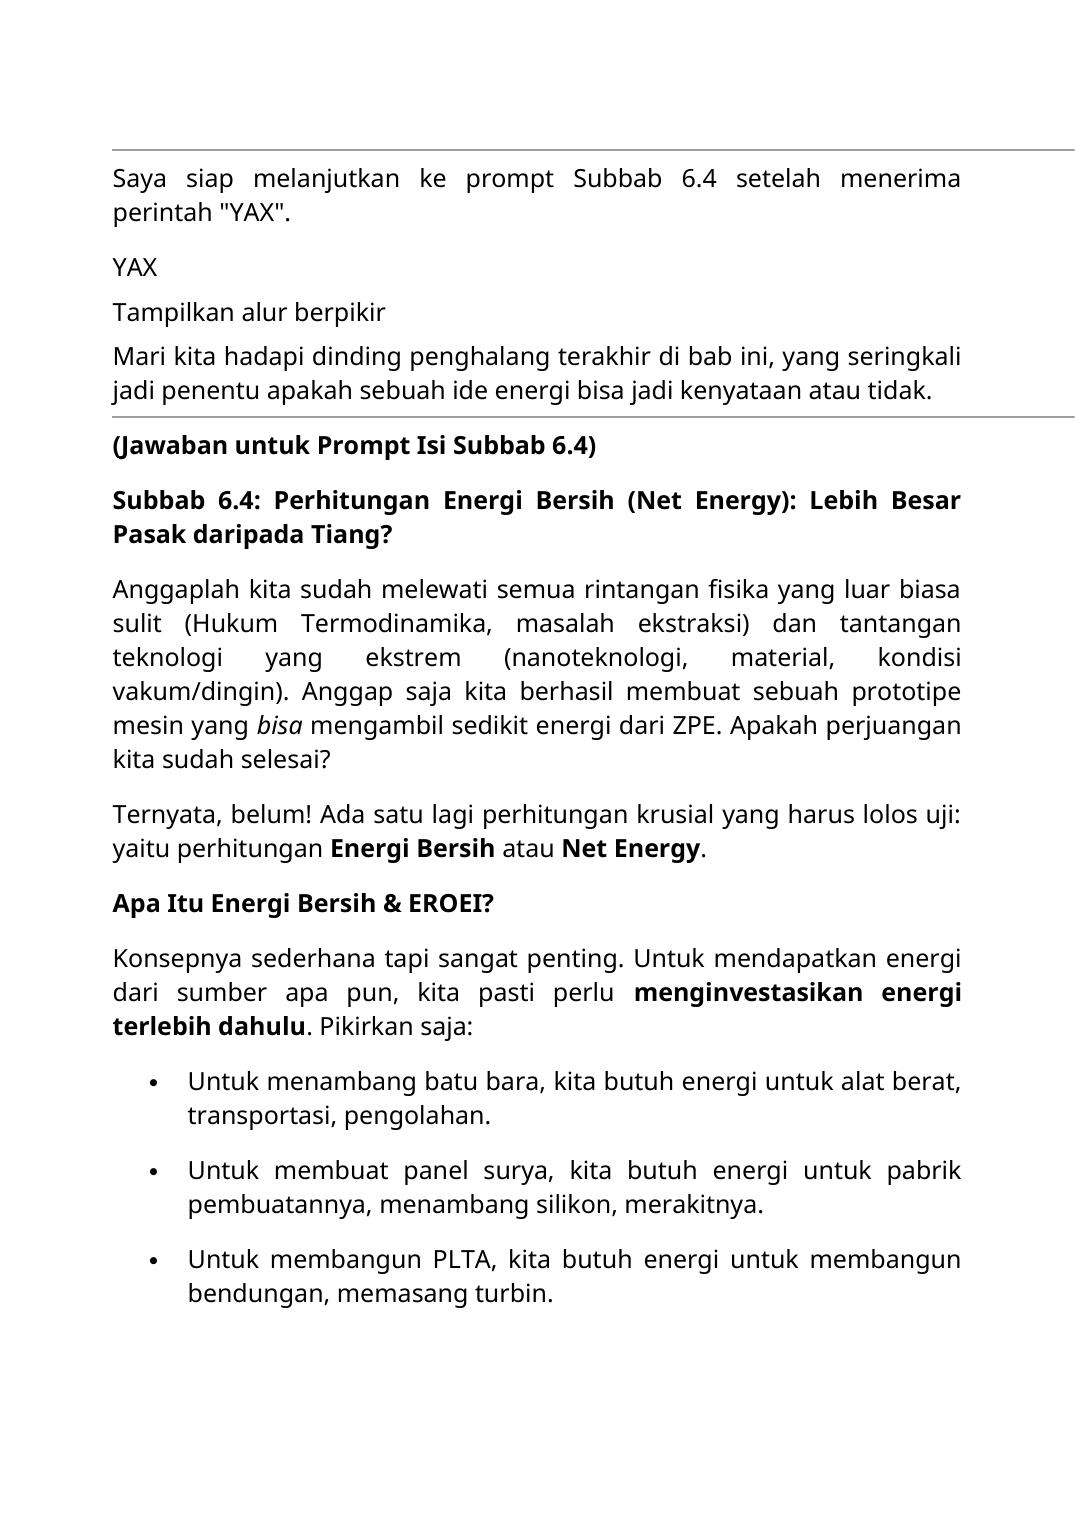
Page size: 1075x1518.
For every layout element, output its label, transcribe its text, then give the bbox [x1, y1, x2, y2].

list Untuk membuat panel surya, kita butuh energi untuk pabrik pembuatannya, menambang silikon, merakitnya. [150, 1153, 962, 1221]
text Konsepnya sederhana tapi sangat penting. Untuk mendapatkan energi dari sumber apa pun, kita pasti perlu menginvestasikan energi terlebih dahulu. Pikirkan saja: [112, 941, 962, 1043]
list Untuk menambang batu bara, kita butuh energi untuk alat berat, transportasi, pengolahan. [150, 1064, 962, 1132]
text Subbab 6.4: Perhitungan Energi Bersih (Net Energy): Lebih Besar Pasak daripada Tiang? [112, 483, 962, 551]
text YAX [112, 250, 962, 284]
text Anggaplah kita sudah melewati semua rintangan fisika yang luar biasa sulit (Hukum Termodinamika, masalah ekstraksi) dan tantangan teknologi yang ekstrem (nanoteknologi, material, kondisi vakum/dingin). Anggap saja kita berhasil membuat sebuah prototipe mesin yang bisa mengambil sedikit energi dari ZPE. Apakah perjuangan kita sudah selesai? [112, 572, 962, 776]
text (Jawaban untuk Prompt Isi Subbab 6.4) [112, 428, 962, 462]
text Tampilkan alur berpikir [112, 294, 962, 328]
text Mari kita hadapi dinding penghalang terakhir di bab ini, yang seringkali jadi penentu apakah sebuah ide energi bisa jadi kenyataan atau tidak. [112, 339, 962, 407]
text Ternyata, belum! Ada satu lagi perhitungan krusial yang harus lolos uji: yaitu perhitungan Energi Bersih atau Net Energy. [112, 797, 962, 865]
text Apa Itu Energi Bersih & EROEI? [112, 886, 962, 920]
list Untuk membangun PLTA, kita butuh energi untuk membangun bendungan, memasang turbin. [150, 1242, 962, 1310]
text Saya siap melanjutkan ke prompt Subbab 6.4 setelah menerima perintah "YAX". [112, 161, 962, 229]
